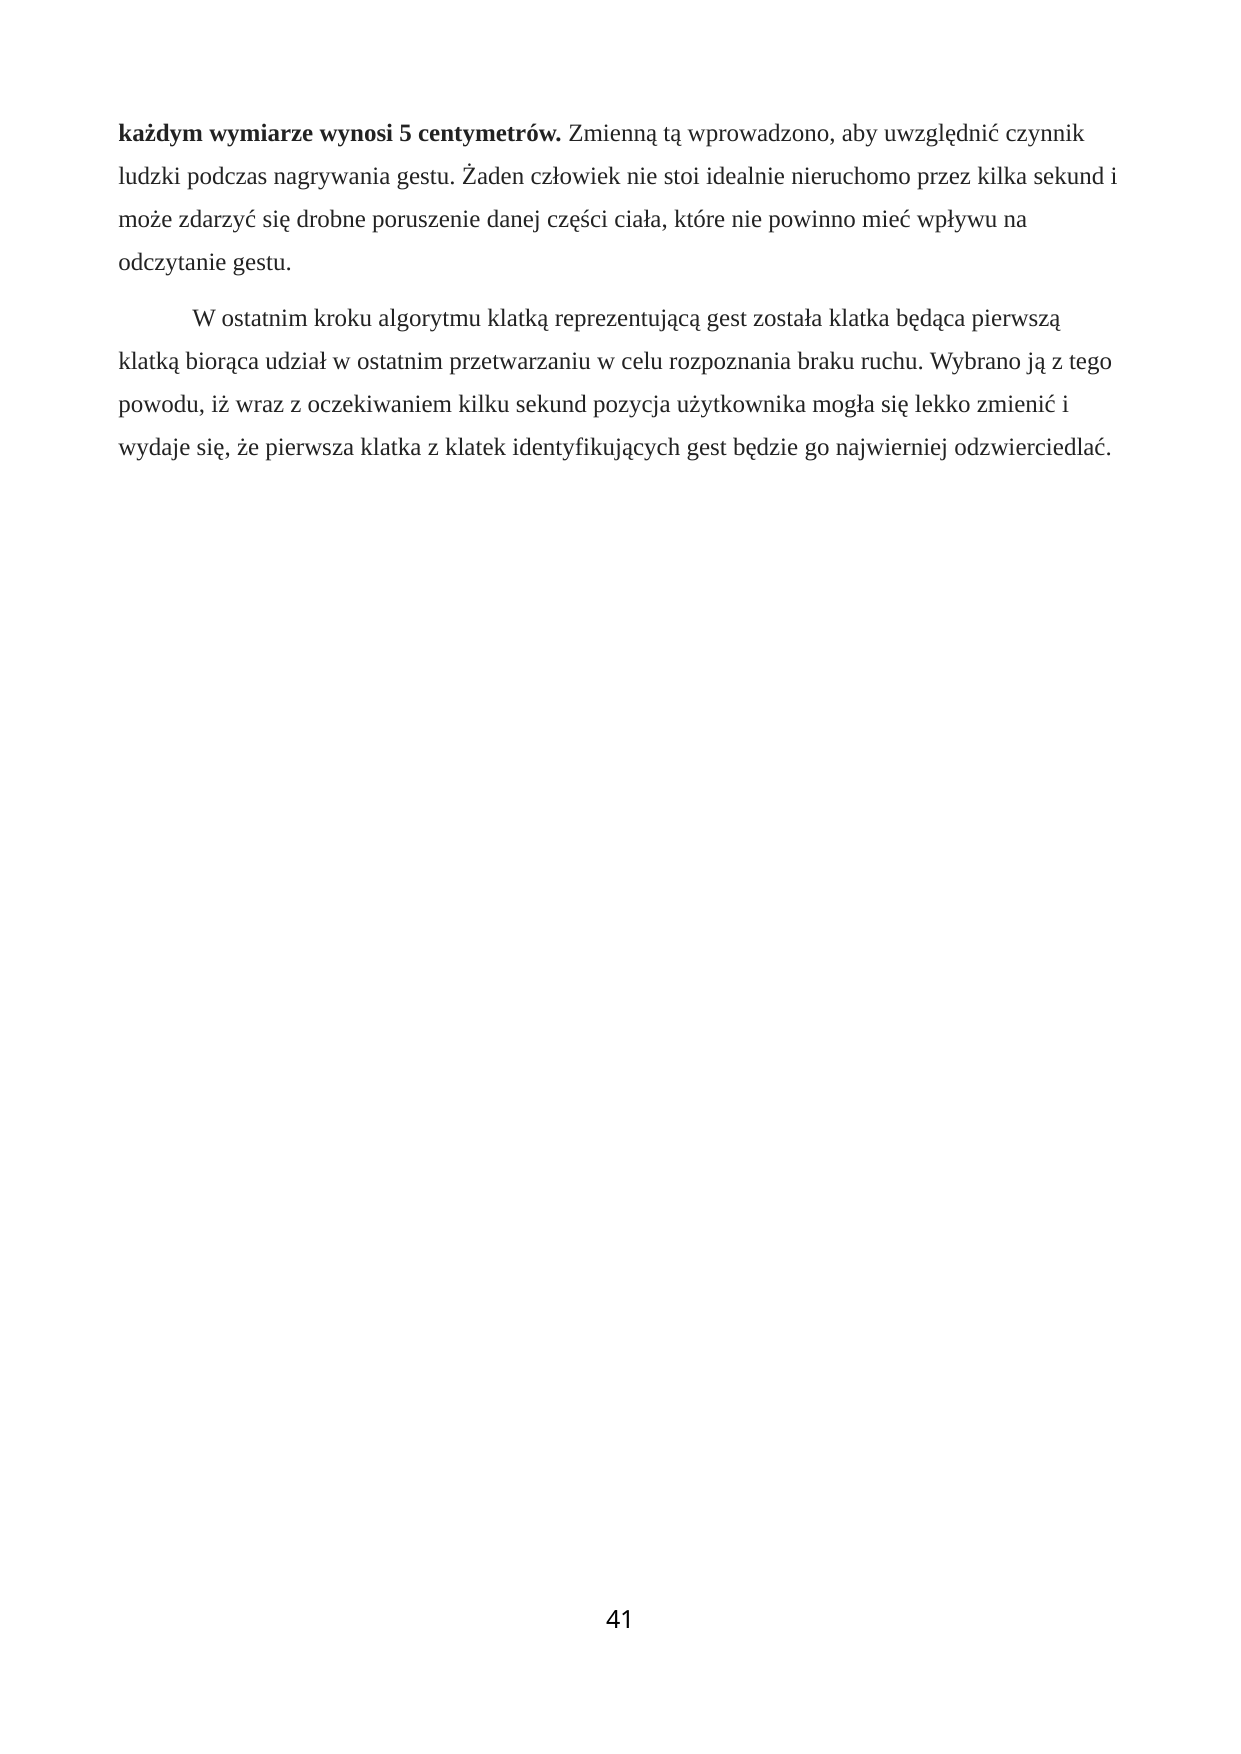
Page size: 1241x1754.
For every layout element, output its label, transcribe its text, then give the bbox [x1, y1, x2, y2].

text każdym wymiarze wynosi 5 centymetrów. Zmienną tą wprowadzono, aby uwzględnić czynnik ludzki podczas nagrywania gestu. Żaden człowiek nie stoi idealnie nieruchomo przez kilka sekund i może zdarzyć się drobne poruszenie danej części ciała, które nie powinno mieć wpływu na odczytanie gestu. [118, 118, 1122, 276]
text W ostatnim kroku algorytmu klatką reprezentującą gest została klatka będąca pierwszą klatką biorąca udział w ostatnim przetwarzaniu w celu rozpoznania braku ruchu. Wybrano ją z tego powodu, iż wraz z oczekiwaniem kilku sekund pozycja użytkownika mogła się lekko zmienić i wydaje się, że pierwsza klatka z klatek identyfikujących gest będzie go najwierniej odzwierciedlać. [118, 303, 1122, 461]
